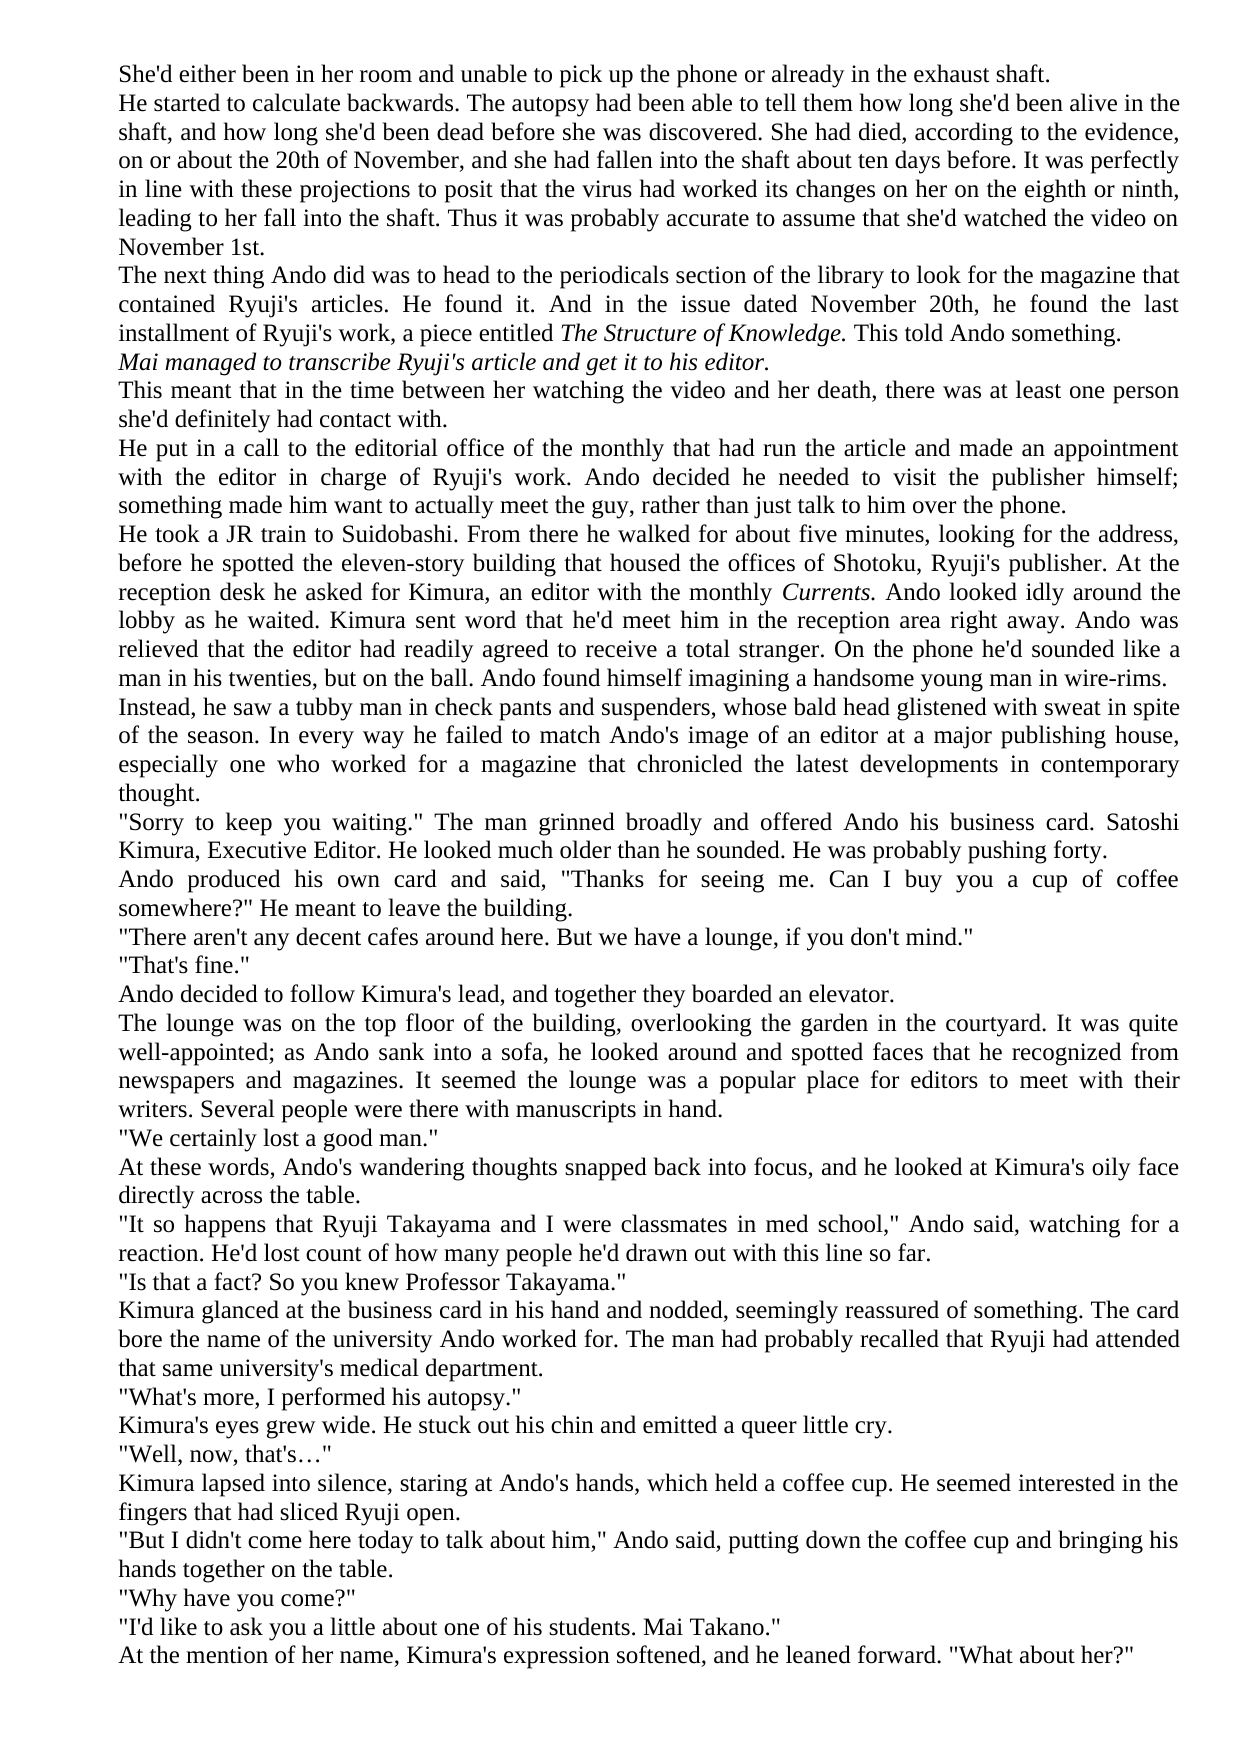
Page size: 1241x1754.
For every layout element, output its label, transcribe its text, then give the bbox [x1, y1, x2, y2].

text "Is that a fact? So you knew Professor Takayama." [118, 1267, 1181, 1295]
text She'd either been in her room and unable to pick up the phone or already in the exhaust shaft. [118, 59, 1181, 88]
text Ando produced his own card and said, "Thanks for seeing me. Can I buy you a cup of coffee somewhere?" He meant to leave the building. [118, 864, 1181, 922]
text "That's fine." [118, 950, 1181, 979]
text He put in a call to the editorial office of the monthly that had run the article and made an appointment with the editor in charge of Ryuji's work. Ando decided he needed to visit the publisher himself; something made him want to actually meet the guy, rather than just talk to him over the phone. [118, 433, 1181, 519]
text Instead, he saw a tubby man in check pants and suspenders, whose bald head glistened with sweat in spite of the season. In every way he failed to match Ando's image of an editor at a major publishing house, especially one who worked for a magazine that chronicled the latest developments in contemporary thought. [118, 692, 1181, 807]
text Kimura glanced at the business card in his hand and nodded, seemingly reassured of something. The card bore the name of the university Ando worked for. The man had probably recalled that Ryuji had attended that same university's medical department. [118, 1295, 1181, 1382]
text Kimura's eyes grew wide. He stuck out his chin and emitted a queer little cry. [118, 1410, 1181, 1439]
text "I'd like to ask you a little about one of his students. Mai Takano." [118, 1612, 1181, 1640]
text Mai managed to transcribe Ryuji's article and get it to his editor. [118, 347, 1181, 375]
text "Why have you come?" [118, 1583, 1181, 1612]
text "We certainly lost a good man." [118, 1123, 1181, 1152]
text "But I didn't come here today to talk about him," Ando said, putting down the coffee cup and bringing his hands together on the table. [118, 1525, 1181, 1583]
text The next thing Ando did was to head to the periodicals section of the library to look for the magazine that contained Ryuji's articles. He found it. And in the issue dated November 20th, he found the last installment of Ryuji's work, a piece entitled The Structure of Knowledge. This told Ando something. [118, 260, 1181, 347]
text The lounge was on the top floor of the building, overlooking the garden in the courtyard. It was quite well-appointed; as Ando sank into a sofa, he looked around and spotted faces that he recognized from newspapers and magazines. It seemed the lounge was a popular place for editors to meet with their writers. Several people were there with manuscripts in hand. [118, 1008, 1181, 1123]
text This meant that in the time between her watching the video and her death, there was at least one person she'd definitely had contact with. [118, 375, 1181, 433]
text Ando decided to follow Kimura's lead, and together they boarded an elevator. [118, 979, 1181, 1008]
text "Sorry to keep you waiting." The man grinned broadly and offered Ando his business card. Satoshi Kimura, Executive Editor. He looked much older than he sounded. He was probably pushing forty. [118, 807, 1181, 864]
text At the mention of her name, Kimura's expression softened, and he leaned forward. "What about her?" [118, 1640, 1181, 1669]
text At these words, Ando's wandering thoughts snapped back into focus, and he looked at Kimura's oily face directly across the table. [118, 1152, 1181, 1209]
text "What's more, I performed his autopsy." [118, 1382, 1181, 1410]
text Kimura lapsed into silence, staring at Ando's hands, which held a coffee cup. He seemed interested in the fingers that had sliced Ryuji open. [118, 1468, 1181, 1525]
text "There aren't any decent cafes around here. But we have a lounge, if you don't mind." [118, 922, 1181, 950]
text "It so happens that Ryuji Takayama and I were classmates in med school," Ando said, watching for a reaction. He'd lost count of how many people he'd drawn out with this line so far. [118, 1209, 1181, 1267]
text He started to calculate backwards. The autopsy had been able to tell them how long she'd been alive in the shaft, and how long she'd been dead before she was discovered. She had died, according to the evidence, on or about the 20th of November, and she had fallen into the shaft about ten days before. It was perfectly in line with these projections to posit that the virus had worked its changes on her on the eighth or ninth, leading to her fall into the shaft. Thus it was probably accurate to assume that she'd watched the video on November 1st. [118, 88, 1181, 260]
text He took a JR train to Suidobashi. From there he walked for about five minutes, looking for the address, before he spotted the eleven-story building that housed the offices of Shotoku, Ryuji's publisher. At the reception desk he asked for Kimura, an editor with the monthly Currents. Ando looked idly around the lobby as he waited. Kimura sent word that he'd meet him in the reception area right away. Ando was relieved that the editor had readily agreed to receive a total stranger. On the phone he'd sounded like a man in his twenties, but on the ball. Ando found himself imagining a handsome young man in wire-rims. [118, 519, 1181, 692]
text "Well, now, that's…" [118, 1439, 1181, 1468]
